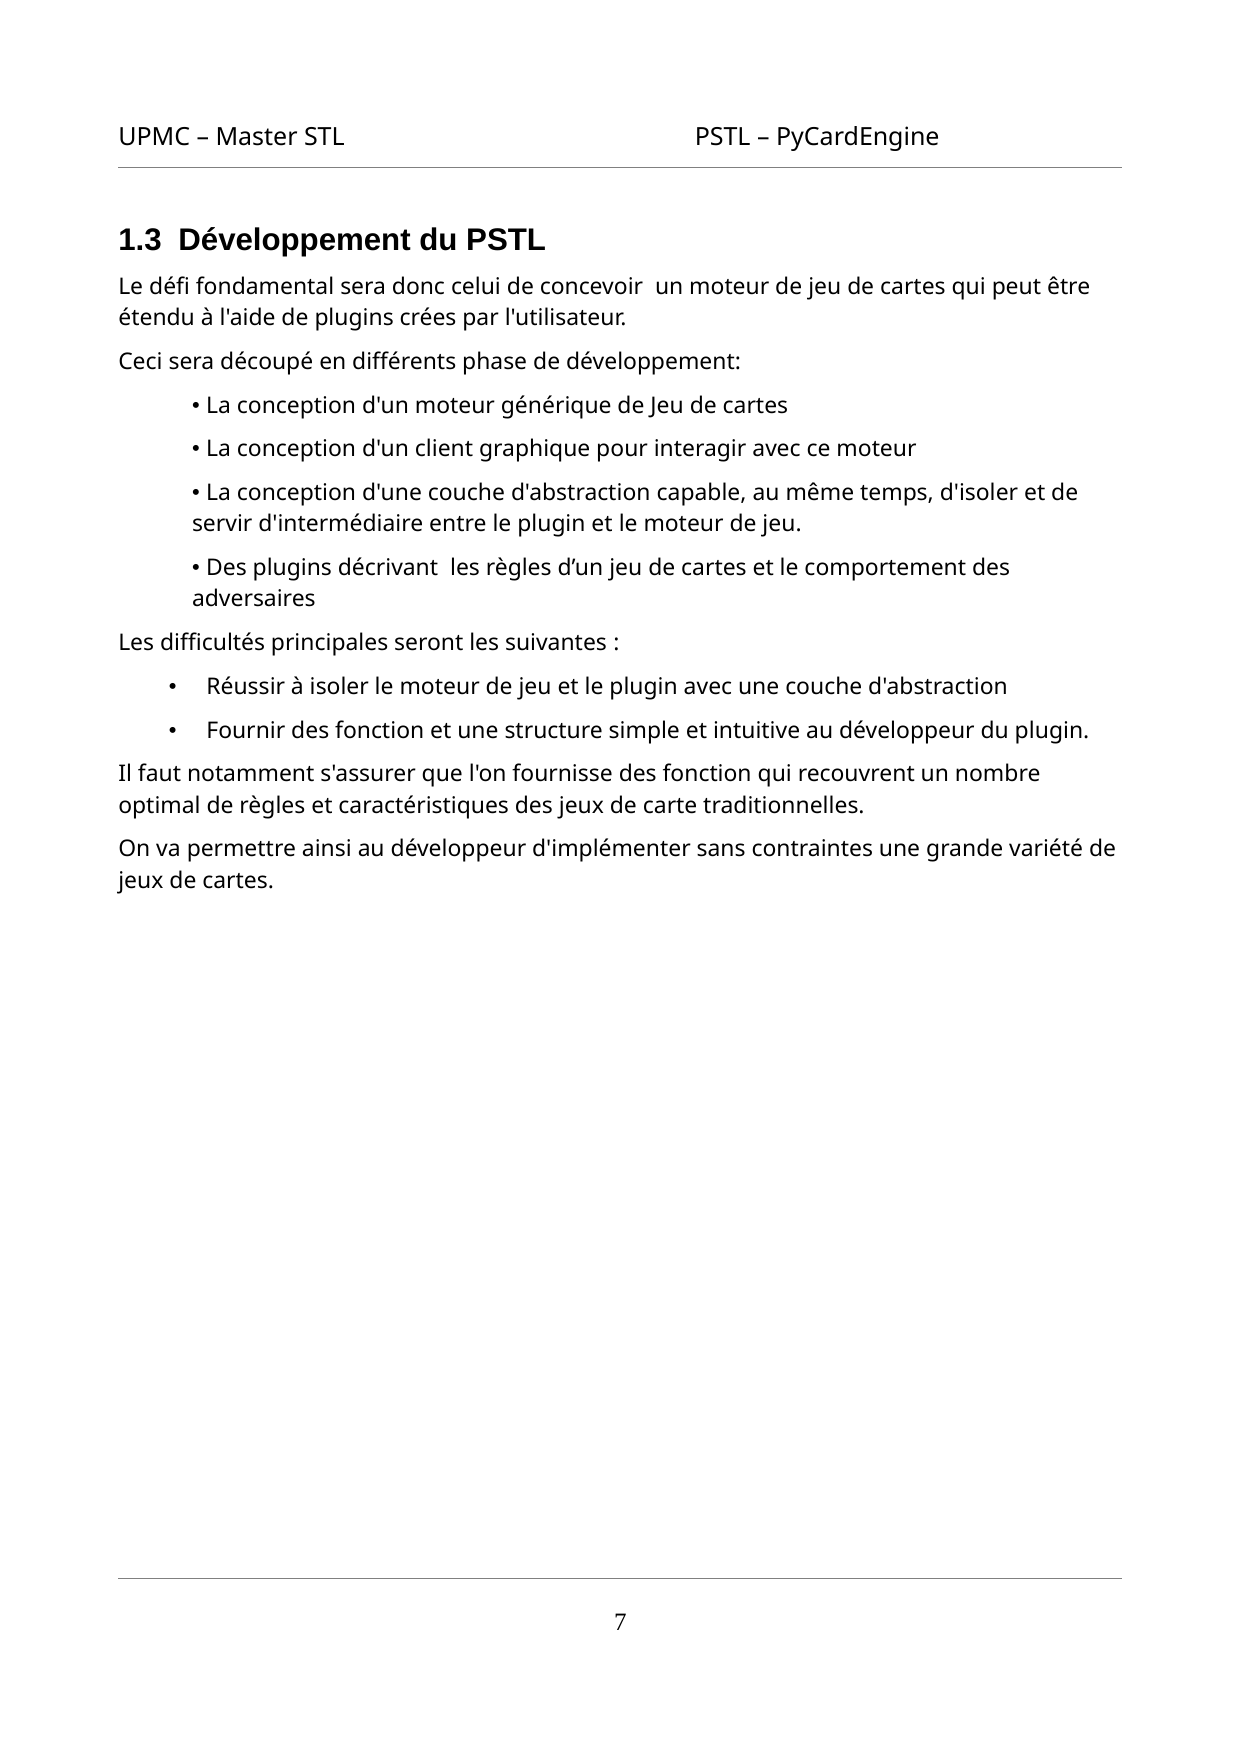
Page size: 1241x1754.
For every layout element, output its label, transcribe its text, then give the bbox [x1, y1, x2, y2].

list La conception d'un moteur générique de Jeu de cartes [118, 388, 1122, 420]
text Ceci sera découpé en différents phase de développement: [118, 345, 1122, 376]
text Le défi fondamental sera donc celui de concevoir un moteur de jeu de cartes qui peut être étendu à l'aide de plugins crées par l'utilisateur. [118, 270, 1122, 332]
subtitle Développement du PSTL [118, 221, 1122, 257]
list Des plugins décrivant les règles d’un jeu de cartes et le comportement des adversaires [118, 551, 1122, 613]
text Les difficultés principales seront les suivantes : [118, 626, 1122, 657]
list La conception d'une couche d'abstraction capable, au même temps, d'isoler et de servir d'intermédiaire entre le plugin et le moteur de jeu. [118, 476, 1122, 538]
list La conception d'un client graphique pour interagir avec ce moteur [118, 432, 1122, 463]
text Il faut notamment s'assurer que l'on fournisse des fonction qui recouvrent un nombre optimal de règles et caractéristiques des jeux de carte traditionnelles. [118, 757, 1122, 820]
list Fournir des fonction et une structure simple et intuitive au développeur du plugin. [169, 713, 1122, 745]
list Réussir à isoler le moteur de jeu et le plugin avec une couche d'abstraction [169, 670, 1122, 701]
text On va permettre ainsi au développeur d'implémenter sans contraintes une grande variété de jeux de cartes. [118, 832, 1122, 895]
